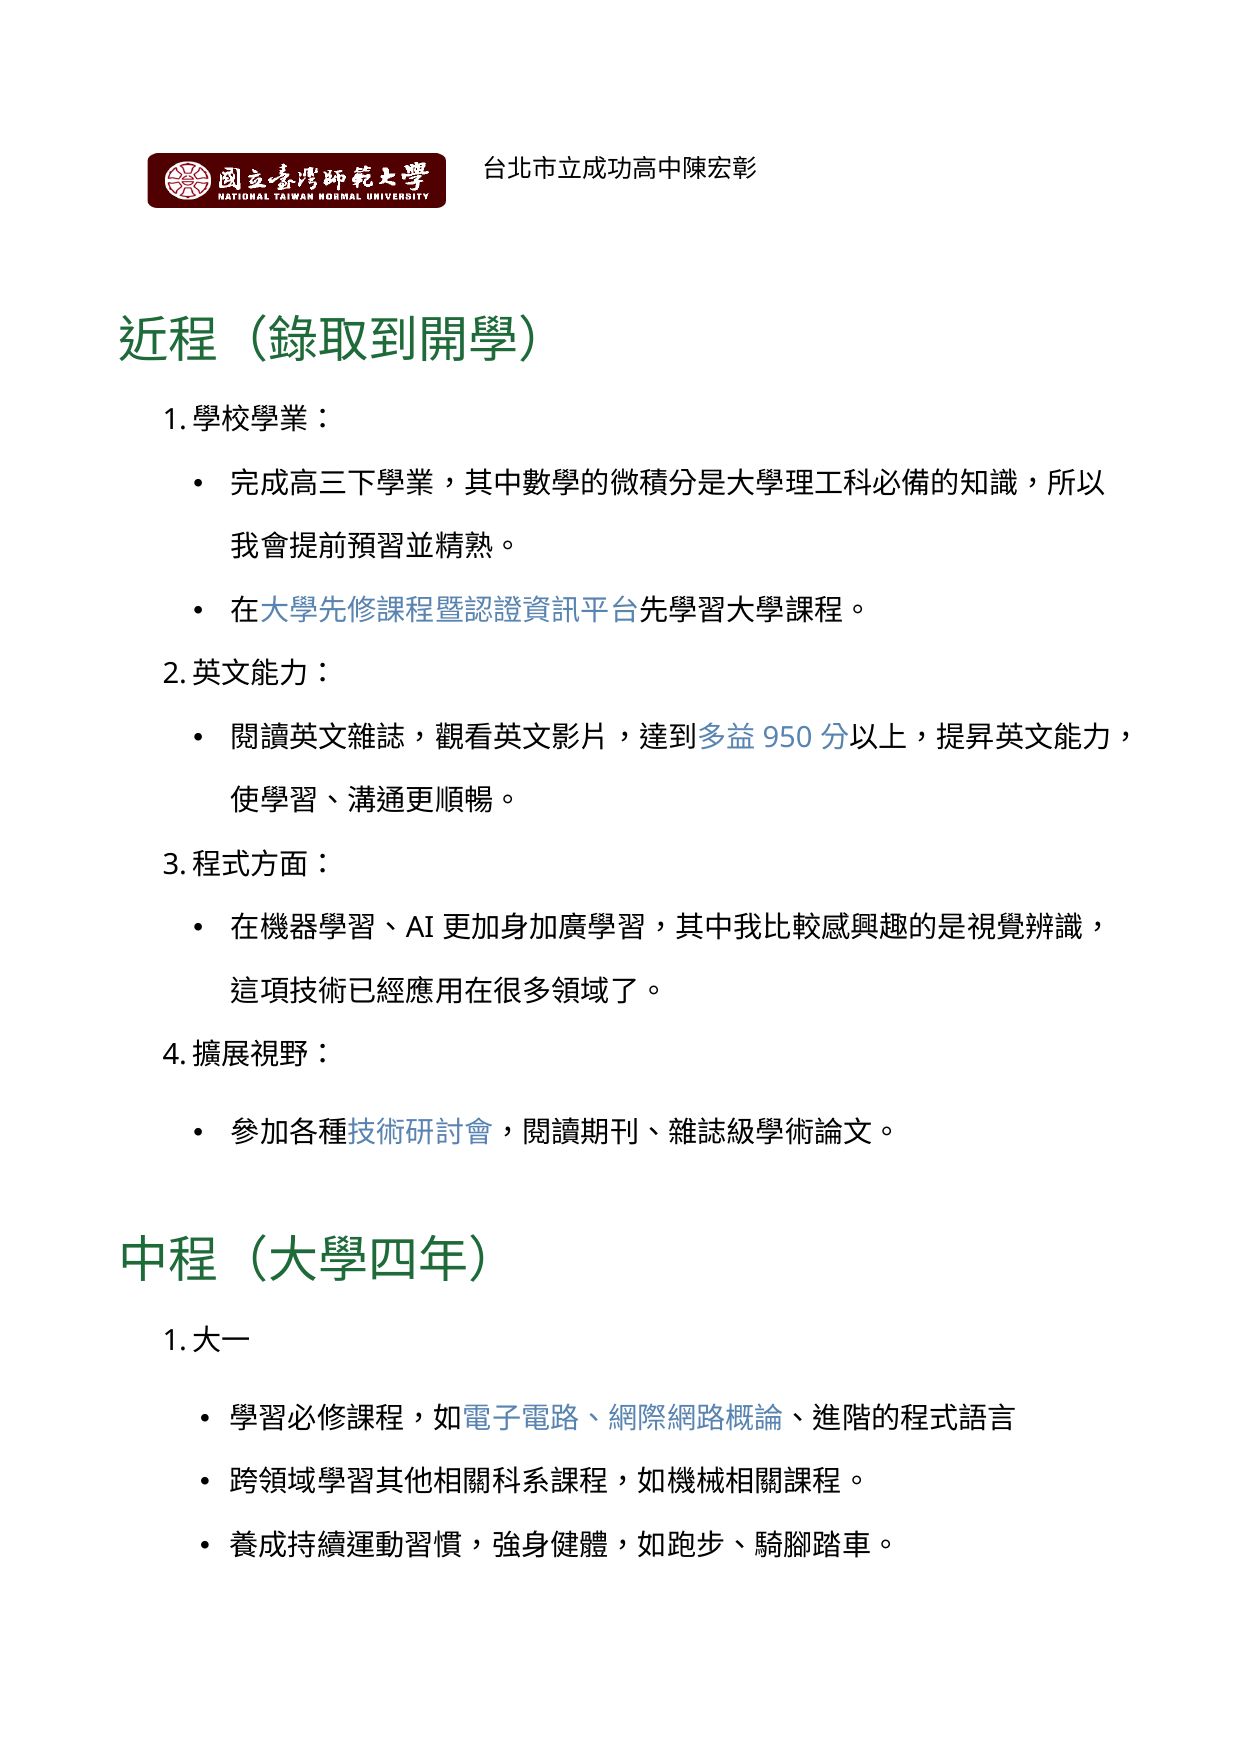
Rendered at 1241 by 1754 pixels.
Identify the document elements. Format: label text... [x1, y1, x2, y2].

subtitle 近程（錄取到開學） [118, 299, 1122, 372]
list 完成高三下學業，其中數學的微積分是大學理工科必備的知識，所以我會提前預習並精熟。 [193, 459, 1122, 565]
list 學校學業： [162, 396, 1122, 438]
list 養成持續運動習慣，強身健體，如跑步、騎腳踏車。 [200, 1521, 1122, 1563]
list 閱讀英文雜誌，觀看英文影片，達到多益 950 分以上，提昇英文能力，使學習、溝通更順暢。 [193, 713, 1122, 819]
list 大一 [162, 1316, 1122, 1358]
list 在大學先修課程暨認證資訊平台先學習大學課程。 [193, 586, 1122, 629]
list 在機器學習、AI 更加身加廣學習，其中我比較感興趣的是視覺辨識，這項技術已經應用在很多領域了。 [193, 904, 1122, 1010]
list 擴展視野： [162, 1031, 1122, 1073]
list 跨領域學習其他相關科系課程，如機械相關課程。 [200, 1458, 1122, 1500]
subtitle 中程（大學四年） [118, 1219, 1122, 1292]
list 參加各種技術研討會，閱讀期刊、雜誌級學術論文。 [193, 1109, 1122, 1151]
list 學習必修課程，如電子電路、網際網路概論、進階的程式語言 [200, 1394, 1122, 1436]
picture [147, 153, 446, 208]
list 英文能力： [162, 650, 1122, 692]
list 程式方面： [162, 840, 1122, 883]
